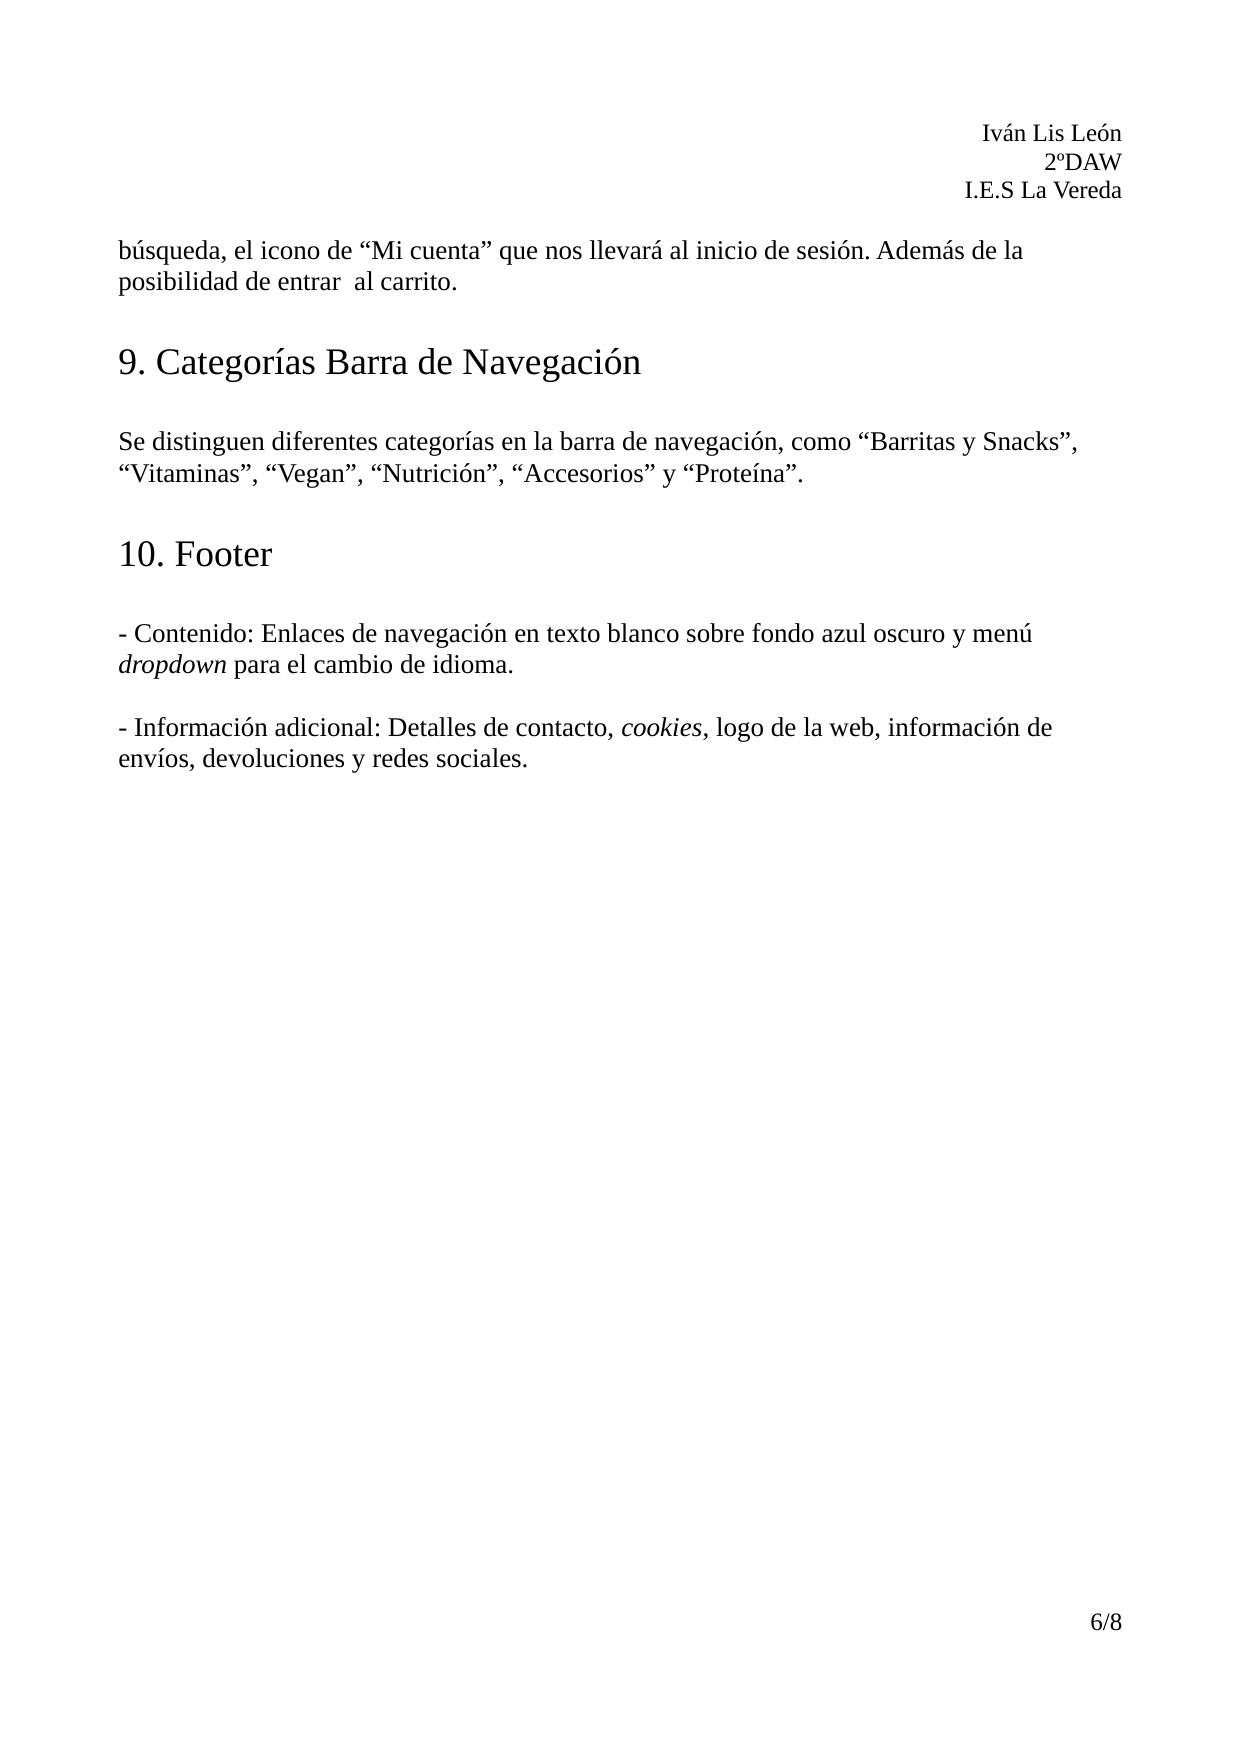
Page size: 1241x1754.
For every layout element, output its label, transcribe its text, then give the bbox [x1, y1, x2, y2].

text 10. Footer [118, 531, 1122, 574]
text - Información adicional: Detalles de contacto, cookies, logo de la web, información de envíos, devoluciones y redes sociales. [118, 711, 1122, 773]
text 9. Categorías Barra de Navegación [118, 339, 1122, 382]
text - Contenido: Enlaces de navegación en texto blanco sobre fondo azul oscuro y menú dropdown para el cambio de idioma. [118, 617, 1122, 679]
text Se distinguen diferentes categorías en la barra de navegación, como “Barritas y Snacks”, “Vitaminas”, “Vegan”, “Nutrición”, “Accesorios” y “Proteína”. [118, 426, 1122, 488]
text búsqueda, el icono de “Mi cuenta” que nos llevará al inicio de sesión. Además de la posibilidad de entrar al carrito. [118, 234, 1122, 296]
